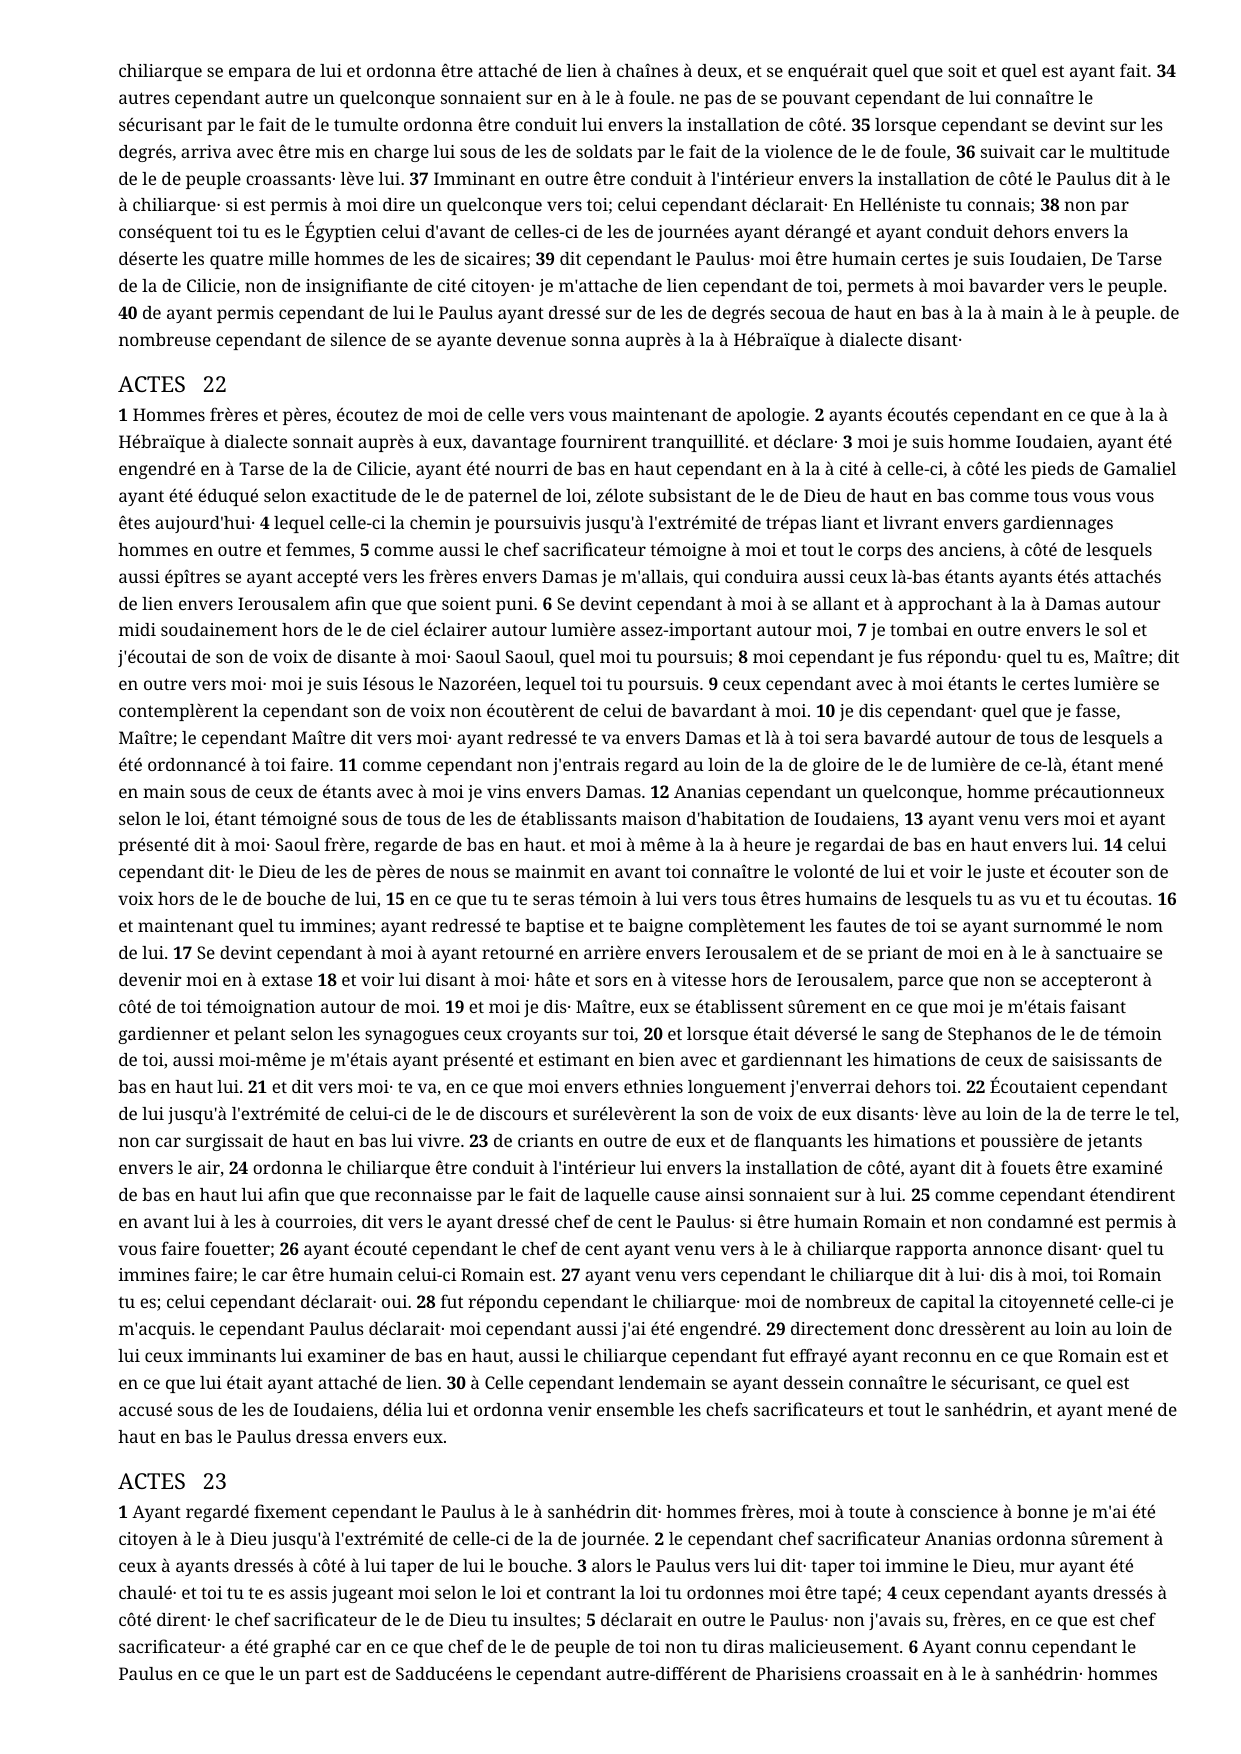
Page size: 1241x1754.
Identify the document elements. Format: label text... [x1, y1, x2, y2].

text chiliarque se empara de lui et ordonna être attaché de lien à chaînes à deux, et se enquérait quel que soit et quel est ayant fait. 34 autres cependant autre un quelconque sonnaient sur en à le à foule. ne pas de se pouvant cependant de lui connaître le sécurisant par le fait de le tumulte ordonna être conduit lui envers la installation de côté. 35 lorsque cependant se devint sur les degrés, arriva avec être mis en charge lui sous de les de soldats par le fait de la violence de le de foule, 36 suivait car le multitude de le de peuple croassants· lève lui. 37 Imminant en outre être conduit à l'intérieur envers la installation de côté le Paulus dit à le à chiliarque· si est permis à moi dire un quelconque vers toi; celui cependant déclarait· En Helléniste tu connais; 38 non par conséquent toi tu es le Égyptien celui d'avant de celles-ci de les de journées ayant dérangé et ayant conduit dehors envers la déserte les quatre mille hommes de les de sicaires; 39 dit cependant le Paulus· moi être humain certes je suis Ioudaien, De Tarse de la de Cilicie, non de insignifiante de cité citoyen· je m'attache de lien cependant de toi, permets à moi bavarder vers le peuple. 40 de ayant permis cependant de lui le Paulus ayant dressé sur de les de degrés secoua de haut en bas à la à main à le à peuple. de nombreuse cependant de silence de se ayante devenue sonna auprès à la à Hébraïque à dialecte disant· [118, 59, 1181, 351]
text 1 Ayant regardé fixement cependant le Paulus à le à sanhédrin dit· hommes frères, moi à toute à conscience à bonne je m'ai été citoyen à le à Dieu jusqu'à l'extrémité de celle-ci de la de journée. 2 le cependant chef sacrificateur Ananias ordonna sûrement à ceux à ayants dressés à côté à lui taper de lui le bouche. 3 alors le Paulus vers lui dit· taper toi immine le Dieu, mur ayant été chaulé· et toi tu te es assis jugeant moi selon le loi et contrant la loi tu ordonnes moi être tapé; 4 ceux cependant ayants dressés à côté dirent· le chef sacrificateur de le de Dieu tu insultes; 5 déclarait en outre le Paulus· non j'avais su, frères, en ce que est chef sacrificateur· a été graphé car en ce que chef de le de peuple de toi non tu diras malicieusement. 6 Ayant connu cependant le Paulus en ce que le un part est de Sadducéens le cependant autre-différent de Pharisiens croassait en à le à sanhédrin· hommes [118, 1500, 1181, 1685]
text 1 Hommes frères et pères, écoutez de moi de celle vers vous maintenant de apologie. 2 ayants écoutés cependant en ce que à la à Hébraïque à dialecte sonnait auprès à eux, davantage fournirent tranquillité. et déclare· 3 moi je suis homme Ioudaien, ayant été engendré en à Tarse de la de Cilicie, ayant été nourri de bas en haut cependant en à la à cité à celle-ci, à côté les pieds de Gamaliel ayant été éduqué selon exactitude de le de paternel de loi, zélote subsistant de le de Dieu de haut en bas comme tous vous vous êtes aujourd'hui· 4 lequel celle-ci la chemin je poursuivis jusqu'à l'extrémité de trépas liant et livrant envers gardiennages hommes en outre et femmes, 5 comme aussi le chef sacrificateur témoigne à moi et tout le corps des anciens, à côté de lesquels aussi épîtres se ayant accepté vers les frères envers Damas je m'allais, qui conduira aussi ceux là-bas étants ayants étés attachés de lien envers Ierousalem afin que que soient puni. 6 Se devint cependant à moi à se allant et à approchant à la à Damas autour midi soudainement hors de le de ciel éclairer autour lumière assez-important autour moi, 7 je tombai en outre envers le sol et j'écoutai de son de voix de disante à moi· Saoul Saoul, quel moi tu poursuis; 8 moi cependant je fus répondu· quel tu es, Maître; dit en outre vers moi· moi je suis Iésous le Nazoréen, lequel toi tu poursuis. 9 ceux cependant avec à moi étants le certes lumière se contemplèrent la cependant son de voix non écoutèrent de celui de bavardant à moi. 10 je dis cependant· quel que je fasse, Maître; le cependant Maître dit vers moi· ayant redressé te va envers Damas et là à toi sera bavardé autour de tous de lesquels a été ordonnancé à toi faire. 11 comme cependant non j'entrais regard au loin de la de gloire de le de lumière de ce-là, étant mené en main sous de ceux de étants avec à moi je vins envers Damas. 12 Ananias cependant un quelconque, homme précautionneux selon le loi, étant témoigné sous de tous de les de établissants maison d'habitation de Ioudaiens, 13 ayant venu vers moi et ayant présenté dit à moi· Saoul frère, regarde de bas en haut. et moi à même à la à heure je regardai de bas en haut envers lui. 14 celui cependant dit· le Dieu de les de pères de nous se mainmit en avant toi connaître le volonté de lui et voir le juste et écouter son de voix hors de le de bouche de lui, 15 en ce que tu te seras témoin à lui vers tous êtres humains de lesquels tu as vu et tu écoutas. 16 et maintenant quel tu immines; ayant redressé te baptise et te baigne complètement les fautes de toi se ayant surnommé le nom de lui. 17 Se devint cependant à moi à ayant retourné en arrière envers Ierousalem et de se priant de moi en à le à sanctuaire se devenir moi en à extase 18 et voir lui disant à moi· hâte et sors en à vitesse hors de Ierousalem, parce que non se accepteront à côté de toi témoignation autour de moi. 19 et moi je dis· Maître, eux se établissent sûrement en ce que moi je m'étais faisant gardienner et pelant selon les synagogues ceux croyants sur toi, 20 et lorsque était déversé le sang de Stephanos de le de témoin de toi, aussi moi-même je m'étais ayant présenté et estimant en bien avec et gardiennant les himations de ceux de saisissants de bas en haut lui. 21 et dit vers moi· te va, en ce que moi envers ethnies longuement j'enverrai dehors toi. 22 Écoutaient cependant de lui jusqu'à l'extrémité de celui-ci de le de discours et surélevèrent la son de voix de eux disants· lève au loin de la de terre le tel, non car surgissait de haut en bas lui vivre. 23 de criants en outre de eux et de flanquants les himations et poussière de jetants envers le air, 24 ordonna le chiliarque être conduit à l'intérieur lui envers la installation de côté, ayant dit à fouets être examiné de bas en haut lui afin que que reconnaisse par le fait de laquelle cause ainsi sonnaient sur à lui. 25 comme cependant étendirent en avant lui à les à courroies, dit vers le ayant dressé chef de cent le Paulus· si être humain Romain et non condamné est permis à vous faire fouetter; 26 ayant écouté cependant le chef de cent ayant venu vers à le à chiliarque rapporta annonce disant· quel tu immines faire; le car être humain celui-ci Romain est. 27 ayant venu vers cependant le chiliarque dit à lui· dis à moi, toi Romain tu es; celui cependant déclarait· oui. 28 fut répondu cependant le chiliarque· moi de nombreux de capital la citoyenneté celle-ci je m'acquis. le cependant Paulus déclarait· moi cependant aussi j'ai été engendré. 29 directement donc dressèrent au loin au loin de lui ceux imminants lui examiner de bas en haut, aussi le chiliarque cependant fut effrayé ayant reconnu en ce que Romain est et en ce que lui était ayant attaché de lien. 30 à Celle cependant lendemain se ayant dessein connaître le sécurisant, ce quel est accusé sous de les de Ioudaiens, délia lui et ordonna venir ensemble les chefs sacrificateurs et tout le sanhédrin, et ayant mené de haut en bas le Paulus dressa envers eux. [118, 403, 1181, 1448]
text ACTES 22 [118, 369, 1181, 399]
text ACTES 23 [118, 1466, 1181, 1496]
